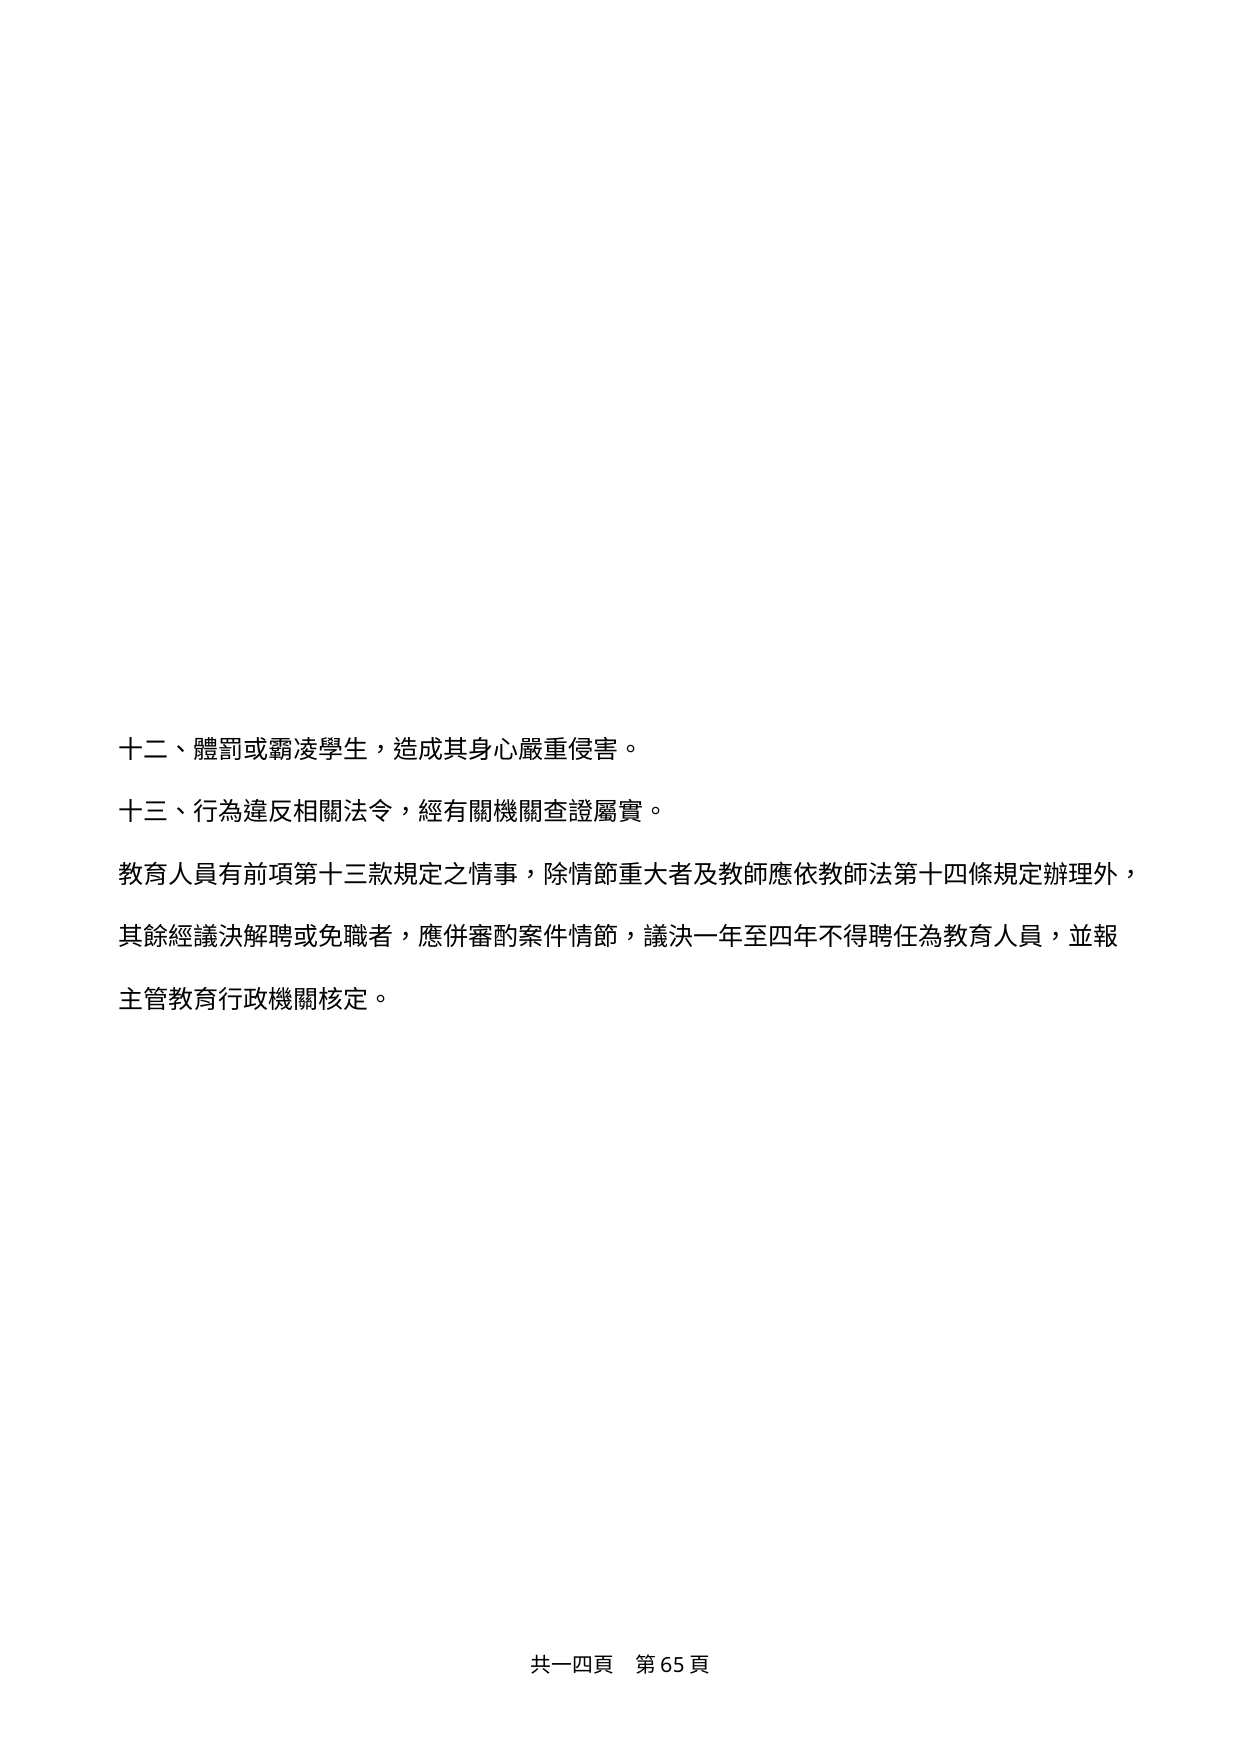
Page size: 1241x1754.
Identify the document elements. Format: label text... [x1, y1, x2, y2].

text 十二、體罰或霸凌學生，造成其身心嚴重侵害。 [118, 706, 1122, 768]
text 十三、行為違反相關法令，經有關機關查證屬實。 [118, 768, 1122, 831]
text 教育人員有前項第十三款規定之情事，除情節重大者及教師應依教師法第十四條規定辦理外，其餘經議決解聘或免職者，應併審酌案件情節，議決一年至四年不得聘任為教育人員，並報主管教育行政機關核定。 [118, 831, 1122, 1018]
